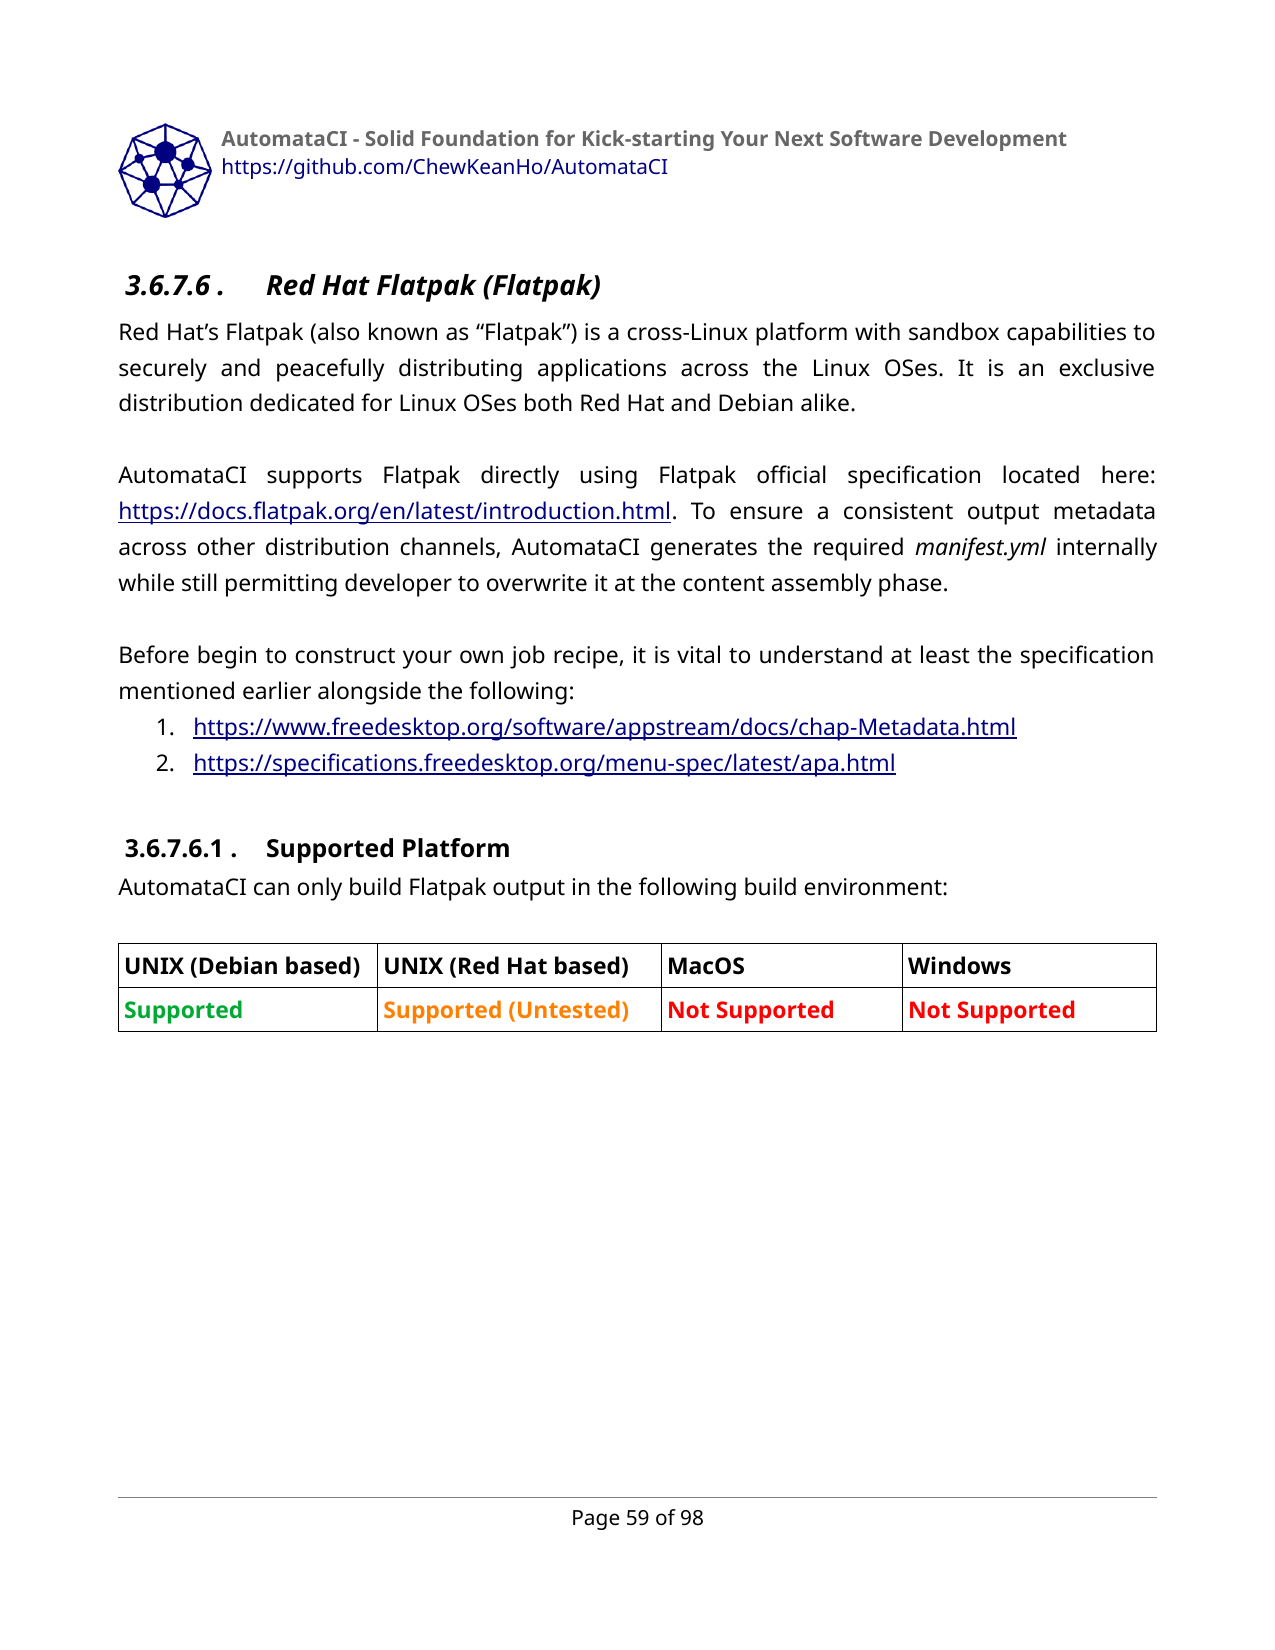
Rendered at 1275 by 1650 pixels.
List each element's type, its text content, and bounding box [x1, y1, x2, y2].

table_cell Supported [119, 988, 377, 1031]
table_cell Not Supported [903, 988, 1156, 1031]
table_header MacOS [662, 944, 902, 987]
table_cell Not Supported [662, 988, 902, 1031]
list https://www.freedesktop.org/software/appstream/docs/chap-Metadata.html [156, 711, 1157, 742]
subtitle Supported Platform [118, 831, 1157, 865]
text Before begin to construct your own job recipe, it is vital to understand at least the specification mentioned earlier alongside the following: [118, 639, 1157, 706]
list https://specifications.freedesktop.org/menu-spec/latest/apa.html [156, 747, 1157, 778]
table_header UNIX (Debian based) [119, 944, 377, 987]
table_header UNIX (Red Hat based) [378, 944, 661, 987]
subtitle Red Hat Flatpak (Flatpak) [118, 265, 1157, 303]
text Red Hat’s Flatpak (also known as “Flatpak”) is a cross-Linux platform with sandbox capabilities to securely and peacefully distributing applications across the Linux OSes. It is an exclusive distribution dedicated for Linux OSes both Red Hat and Debian alike. [118, 316, 1157, 419]
picture [118, 123, 212, 218]
table_cell Supported (Untested) [378, 988, 661, 1031]
table_header Windows [903, 944, 1156, 987]
text AutomataCI supports Flatpak directly using Flatpak official specification located here: https://docs.flatpak.org/en/latest/introduction.html. To ensure a consistent output metadata across other distribution channels, AutomataCI generates the required manifest.yml internally while still permitting developer to overwrite it at the content assembly phase. [118, 459, 1157, 598]
text AutomataCI can only build Flatpak output in the following build environment: [118, 871, 1157, 902]
